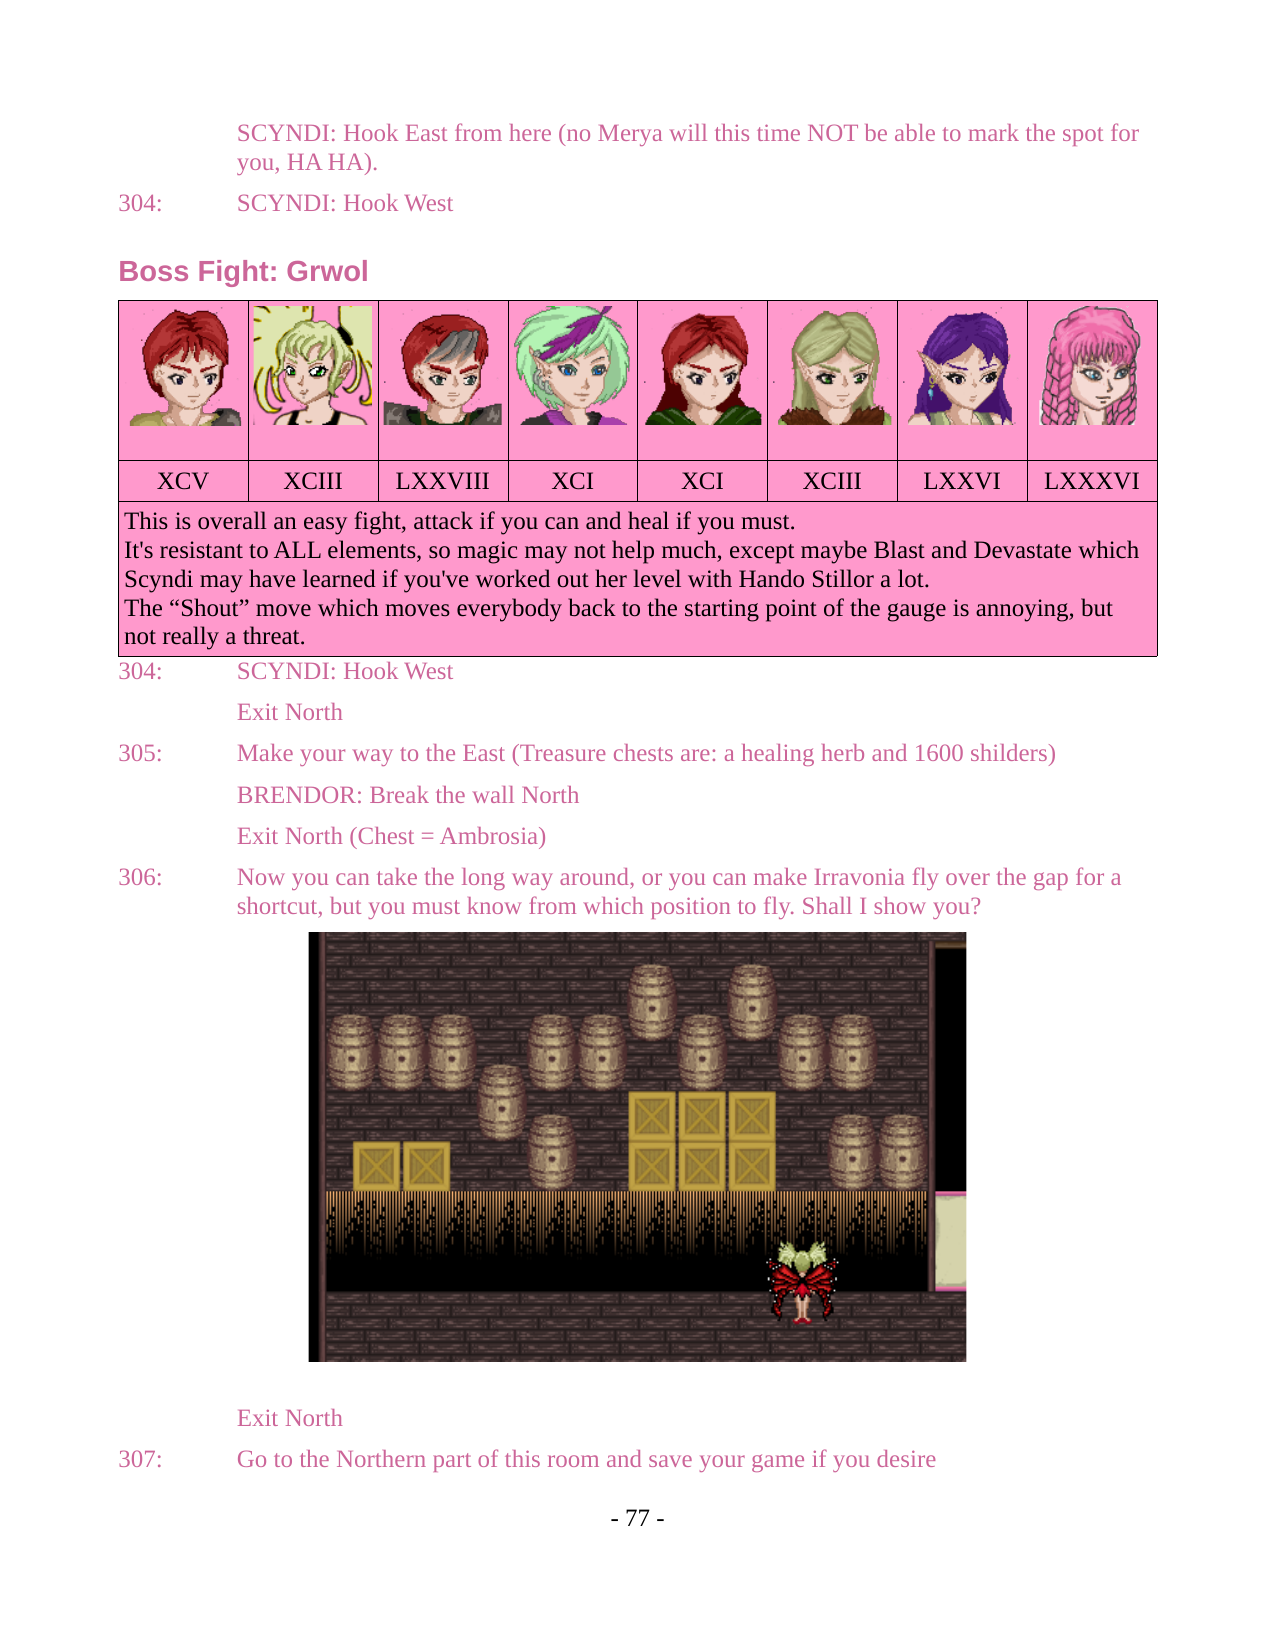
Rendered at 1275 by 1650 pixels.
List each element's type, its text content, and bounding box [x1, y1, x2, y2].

table_header [898, 425, 1027, 460]
text Exit North [118, 1403, 1157, 1432]
table_cell XCI [638, 461, 767, 501]
table_header [379, 301, 508, 424]
table_header [249, 301, 378, 424]
picture [902, 306, 1022, 425]
text SCYNDI: Hook East from here (no Merya will this time NOT be able to mark the spot for you, HA HA). [118, 118, 1157, 176]
picture [772, 306, 892, 425]
table_header [119, 301, 248, 460]
table_header [509, 301, 637, 424]
table_cell XCIII [768, 461, 897, 501]
text Exit North (Chest = Ambrosia) [118, 821, 1157, 850]
table_cell This is overall an easy fight, attack if you can and heal if you must. It's resistant to ALL elements, so magic may not help much, except maybe Blast and Devastate which Scyndi may have learned if you've worked out her level with Hando Stillor a lot. The “Shout” move which moves everybody back to the starting point of the gauge is annoying, but not really a threat. [119, 502, 1157, 656]
table_cell LXXXVI [1028, 461, 1157, 501]
table_header [638, 301, 767, 460]
table_header [1028, 301, 1157, 460]
table_cell XCIII [249, 461, 378, 501]
picture [383, 306, 502, 425]
subtitle Boss Fight: Grwol [118, 254, 1157, 288]
picture [643, 306, 762, 425]
text 304: SCYNDI: Hook West [118, 188, 1157, 217]
picture [124, 306, 242, 426]
table_header [509, 425, 637, 460]
picture [308, 932, 967, 1362]
table_cell LXXVIII [379, 461, 508, 501]
picture [253, 306, 372, 425]
table_cell LXXVI [898, 461, 1027, 501]
table_header [249, 425, 378, 460]
table_header [768, 301, 897, 424]
text 306: Now you can take the long way around, or you can make Irravonia fly over the gap for a shortcut, but you must know from which position to fly. Shall I show you? [118, 862, 1157, 920]
text 307: Go to the Northern part of this room and save your game if you desire [118, 1444, 1157, 1473]
text 305: Make your way to the East (Treasure chests are: a healing herb and 1600 shilders) [118, 738, 1157, 767]
table_cell XCV [119, 461, 248, 501]
text 304: SCYNDI: Hook West [118, 657, 1157, 685]
text Exit North [118, 697, 1157, 726]
table_cell XCI [509, 461, 637, 501]
table_header [768, 425, 897, 460]
text BRENDOR: Break the wall North [118, 780, 1157, 808]
table_header [898, 301, 1027, 424]
table_header [379, 425, 508, 460]
picture [513, 306, 632, 425]
picture [1032, 306, 1152, 425]
